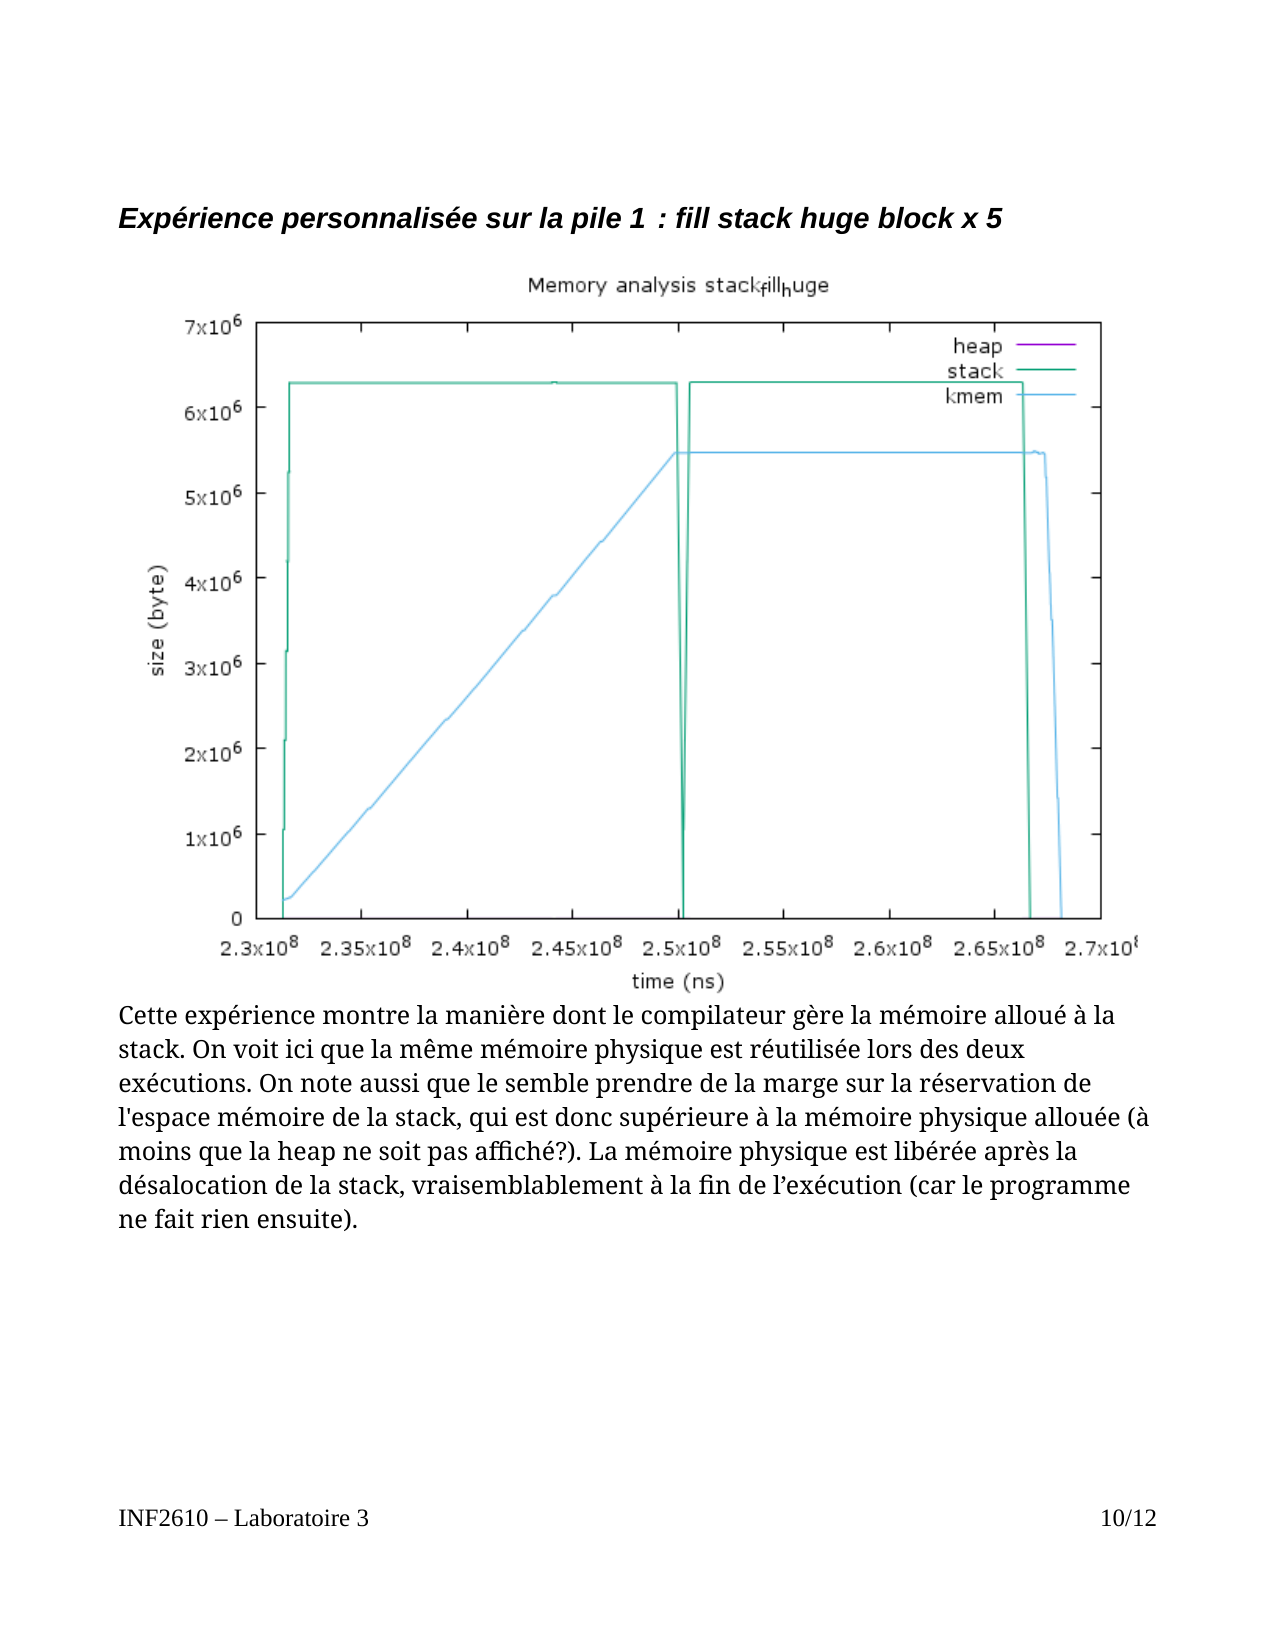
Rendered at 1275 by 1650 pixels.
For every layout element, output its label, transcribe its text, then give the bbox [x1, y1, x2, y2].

subtitle Expérience personnalisée sur la pile 1 : fill stack huge block x 5 [118, 201, 1157, 235]
picture [137, 247, 1138, 998]
text Cette expérience montre la manière dont le compilateur gère la mémoire alloué à la stack. On voit ici que la même mémoire physique est réutilisée lors des deux exécutions. On note aussi que le semble prendre de la marge sur la réservation de l'espace mémoire de la stack, qui est donc supérieure à la mémoire physique allouée (à moins que la heap ne soit pas affiché?). La mémoire physique est libérée après la désalocation de la stack, vraisemblablement à la fin de l’exécution (car le programme ne fait rien ensuite). [118, 998, 1157, 1236]
